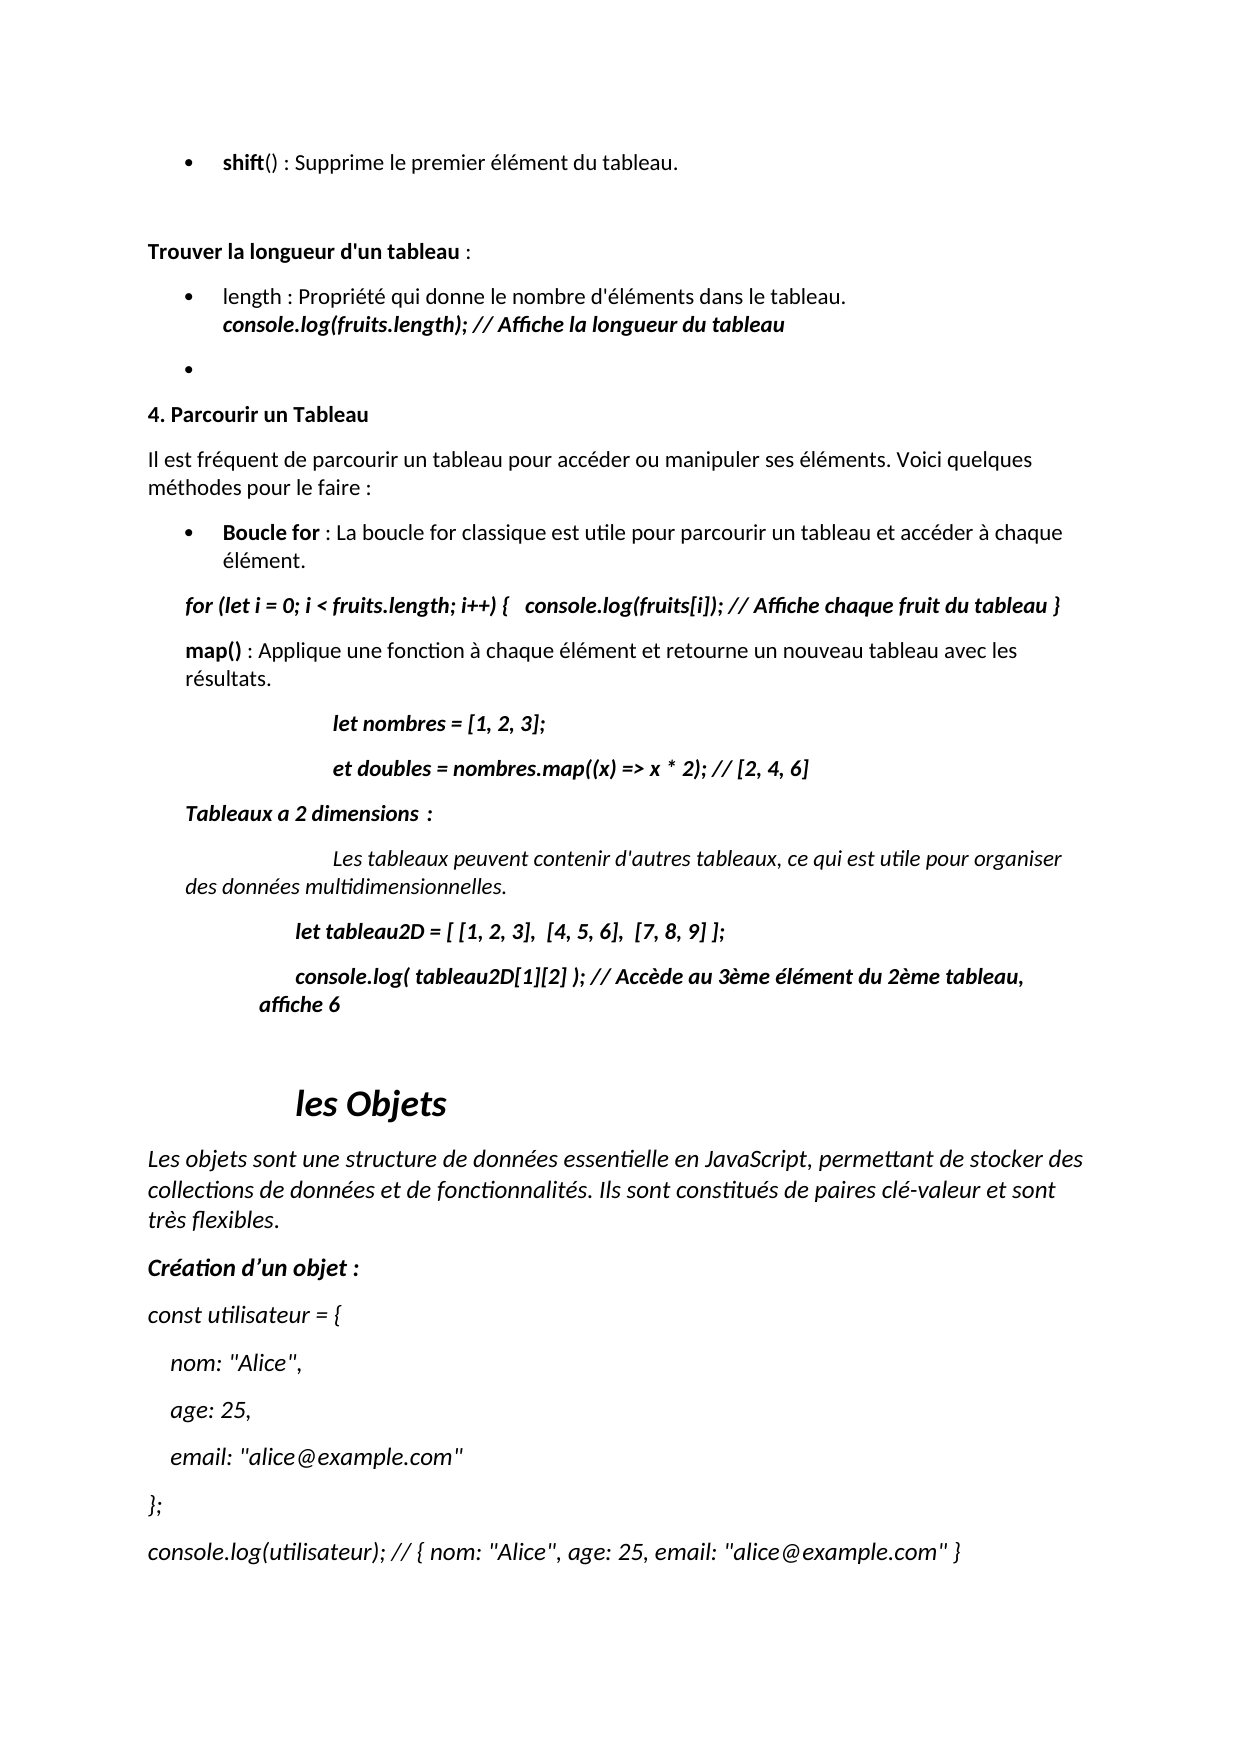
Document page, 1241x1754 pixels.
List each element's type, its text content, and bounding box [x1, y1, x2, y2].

text nom: "Alice", [148, 1347, 1093, 1377]
text for (let i = 0; i < fruits.length; i++) { console.log(fruits[i]); // Affiche chaque fruit du tableau } [185, 591, 1093, 619]
text et doubles = nombres.map((x) => x * 2); // [2, 4, 6] [185, 754, 1093, 782]
text console.log(utilisateur); // { nom: "Alice", age: 25, email: "alice@example.com" } [148, 1536, 1093, 1567]
text }; [148, 1489, 1093, 1519]
list Boucle for : La boucle for classique est utile pour parcourir un tableau et accéder à chaque élément. [185, 518, 1093, 574]
text Tableaux a 2 dimensions : [185, 799, 1093, 827]
text console.log( tableau2D[1][2] ); // Accède au 3ème élément du 2ème tableau, affiche 6 [259, 962, 1093, 1018]
text Il est fréquent de parcourir un tableau pour accéder ou manipuler ses éléments. Voici quelques méthodes pour le faire : [148, 445, 1093, 501]
text let tableau2D = [ [1, 2, 3], [4, 5, 6], [7, 8, 9] ]; [295, 917, 1093, 945]
text Les objets sont une structure de données essentielle en JavaScript, permettant de stocker des collections de données et de fonctionnalités. Ils sont constitués de paires clé-valeur et sont très flexibles. [148, 1143, 1093, 1235]
list length : Propriété qui donne le nombre d'éléments dans le tableau. console.log(fruits.length); // Affiche la longueur du tableau [185, 282, 1093, 338]
text const utilisateur = { [148, 1299, 1093, 1330]
text map() : Applique une fonction à chaque élément et retourne un nouveau tableau avec les résultats. [185, 636, 1093, 693]
text Les tableaux peuvent contenir d'autres tableaux, ce qui est utile pour organiser des données multidimensionnelles. [185, 844, 1093, 900]
text age: 25, [148, 1394, 1093, 1425]
text Trouver la longueur d'un tableau : [148, 237, 1093, 265]
text 4. Parcourir un Tableau [148, 400, 1093, 428]
text email: "alice@example.com" [148, 1442, 1093, 1472]
text Création d’un objet : [148, 1252, 1093, 1282]
text let nombres = [1, 2, 3]; [185, 709, 1093, 737]
text les Objets [259, 1080, 1093, 1126]
list shift() : Supprime le premier élément du tableau. [185, 148, 1093, 176]
